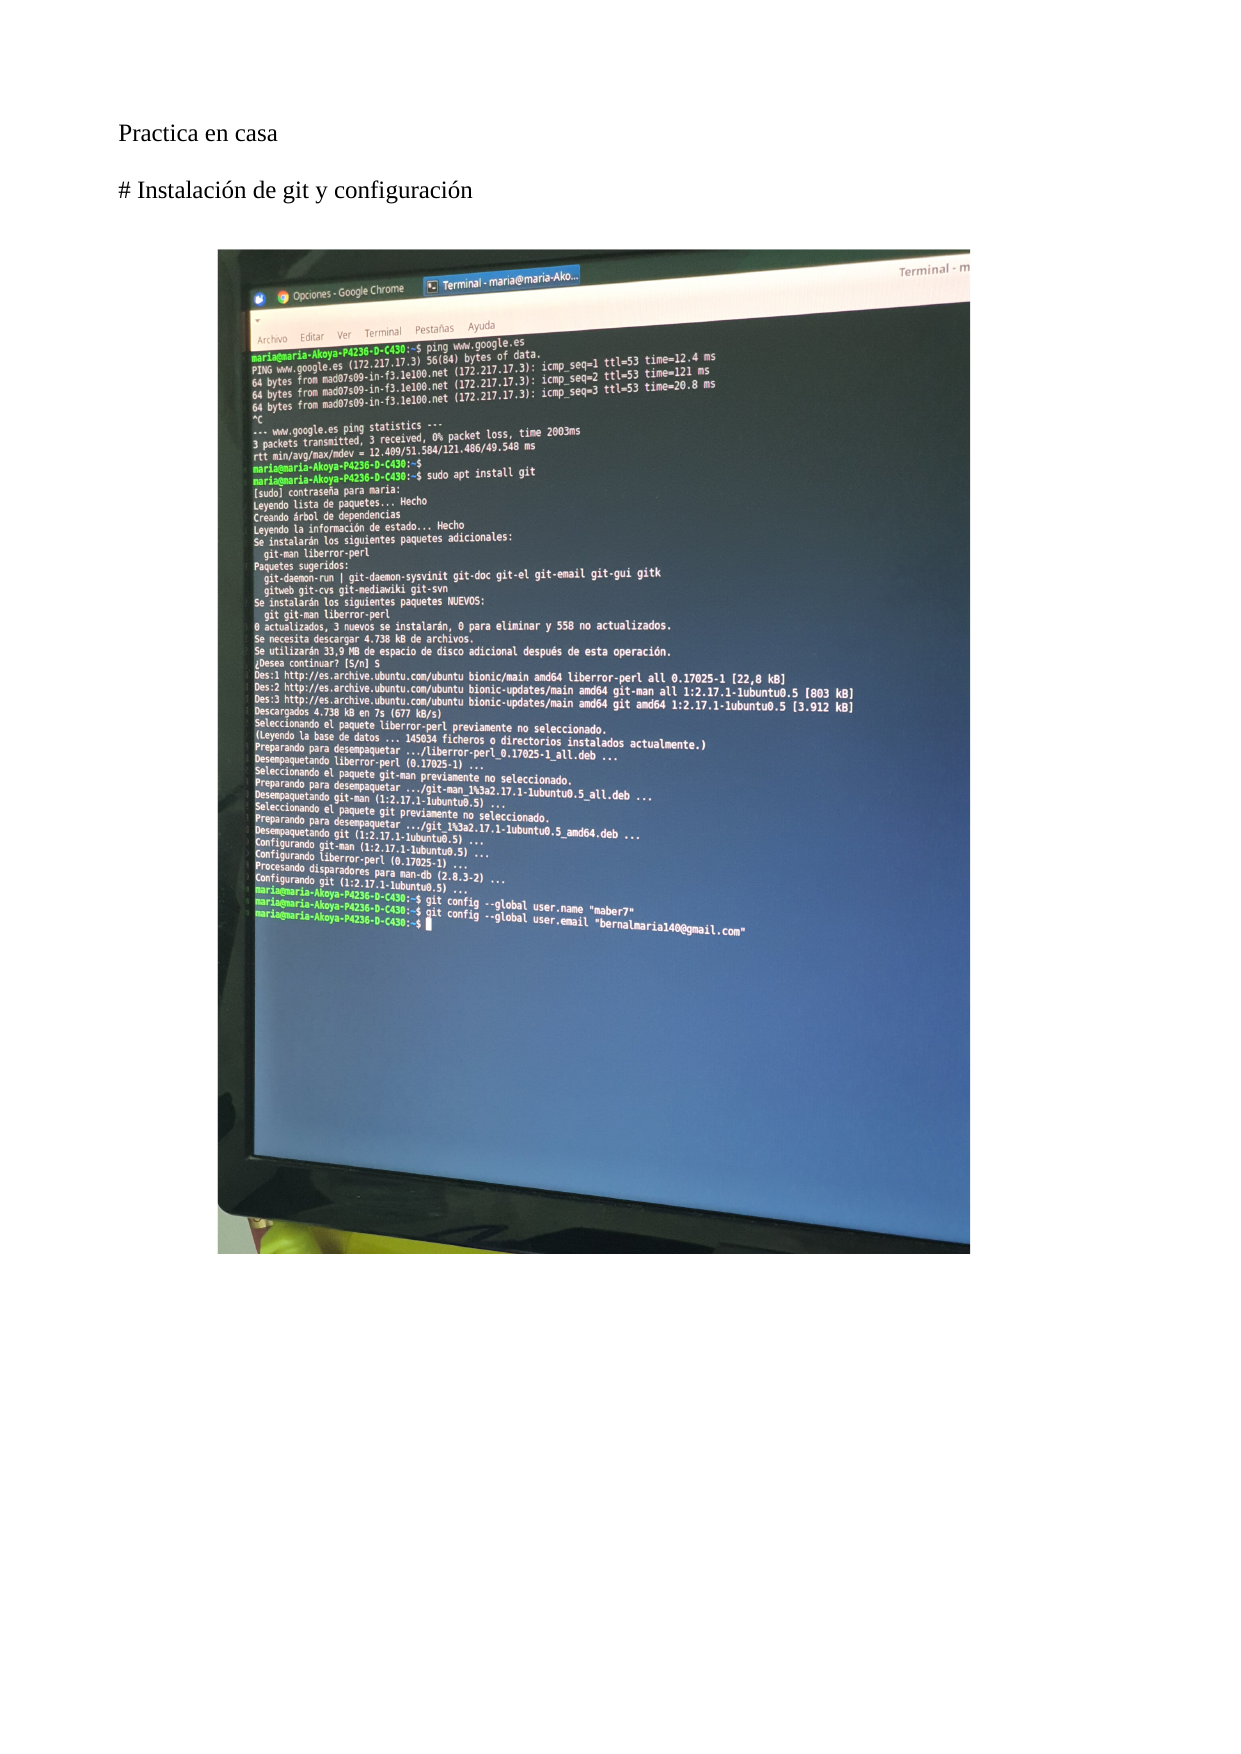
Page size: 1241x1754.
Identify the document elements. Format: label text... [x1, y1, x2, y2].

picture [218, 251, 970, 1253]
text # Instalación de git y configuración [118, 176, 1122, 204]
text Practica en casa [118, 118, 1122, 147]
